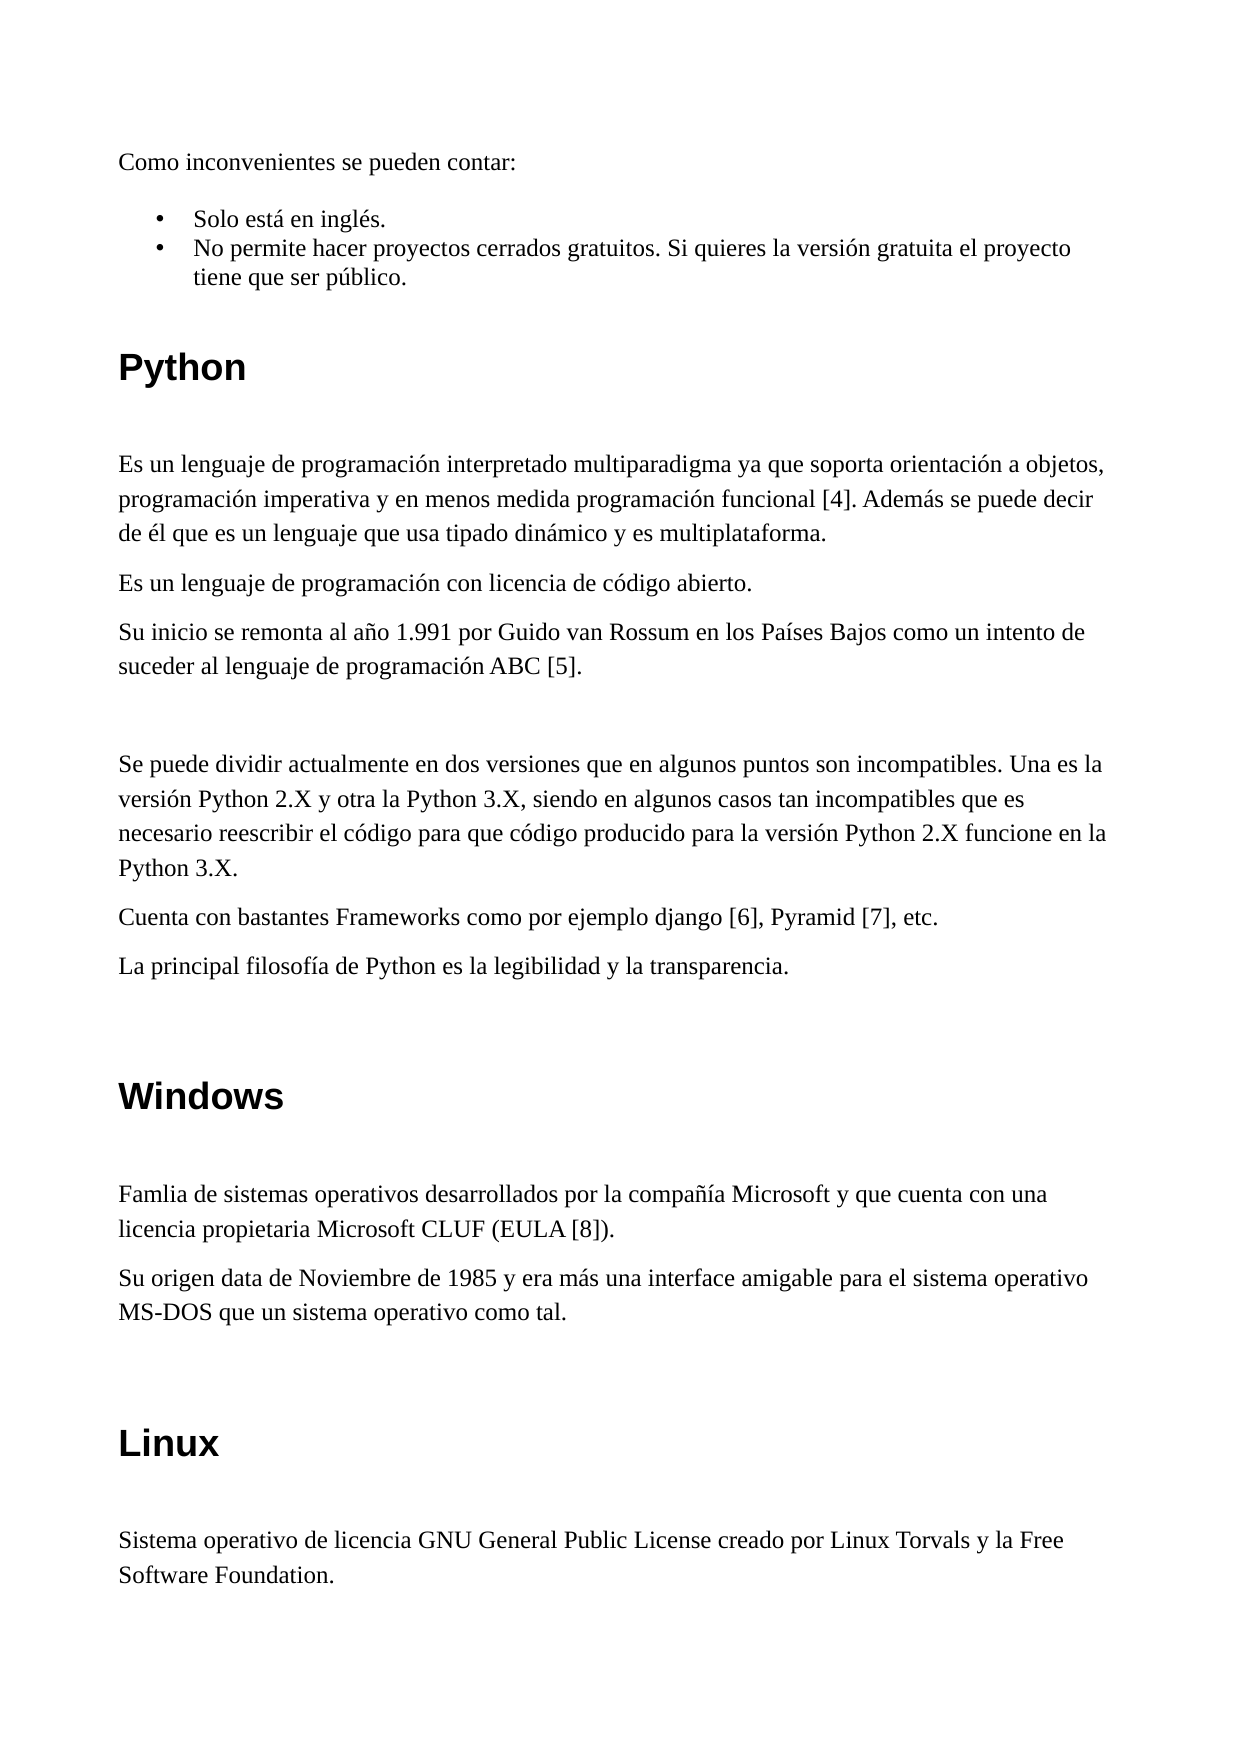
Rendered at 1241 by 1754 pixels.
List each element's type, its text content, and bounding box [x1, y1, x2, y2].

text Su inicio se remonta al año 1.991 por Guido van Rossum en los Países Bajos como un intento de suceder al lenguaje de programación ABC [5]. [118, 617, 1122, 680]
list No permite hacer proyectos cerrados gratuitos. Si quieres la versión gratuita el proyecto tiene que ser público. [156, 233, 1122, 291]
subtitle Linux [118, 1420, 1122, 1464]
text Sistema operativo de licencia GNU General Public License creado por Linux Torvals y la Free Software Foundation. [118, 1526, 1122, 1589]
subtitle Windows [118, 1074, 1122, 1118]
text La principal filosofía de Python es la legibilidad y la transparencia. [118, 951, 1122, 979]
text Famlia de sistemas operativos desarrollados por la compañía Microsoft y que cuenta con una licencia propietaria Microsoft CLUF (EULA [8]). [118, 1179, 1122, 1242]
subtitle Python [118, 344, 1122, 388]
text Su origen data de Noviembre de 1985 y era más una interface amigable para el sistema operativo MS-DOS que un sistema operativo como tal. [118, 1263, 1122, 1326]
text Es un lenguaje de programación interpretado multiparadigma ya que soporta orientación a objetos, programación imperativa y en menos medida programación funcional [4]. Además se puede decir de él que es un lenguaje que usa tipado dinámico y es multiplataforma. [118, 449, 1122, 547]
text Es un lenguaje de programación con licencia de código abierto. [118, 568, 1122, 596]
text Se puede dividir actualmente en dos versiones que en algunos puntos son incompatibles. Una es la versión Python 2.X y otra la Python 3.X, siendo en algunos casos tan incompatibles que es necesario reescribir el código para que código producido para la versión Python 2.X funcione en la Python 3.X. [118, 749, 1122, 881]
list Solo está en inglés. [156, 204, 1122, 233]
text Cuenta con bastantes Frameworks como por ejemplo django [6], Pyramid [7], etc. [118, 902, 1122, 931]
text Como inconvenientes se pueden contar: [118, 147, 1122, 176]
